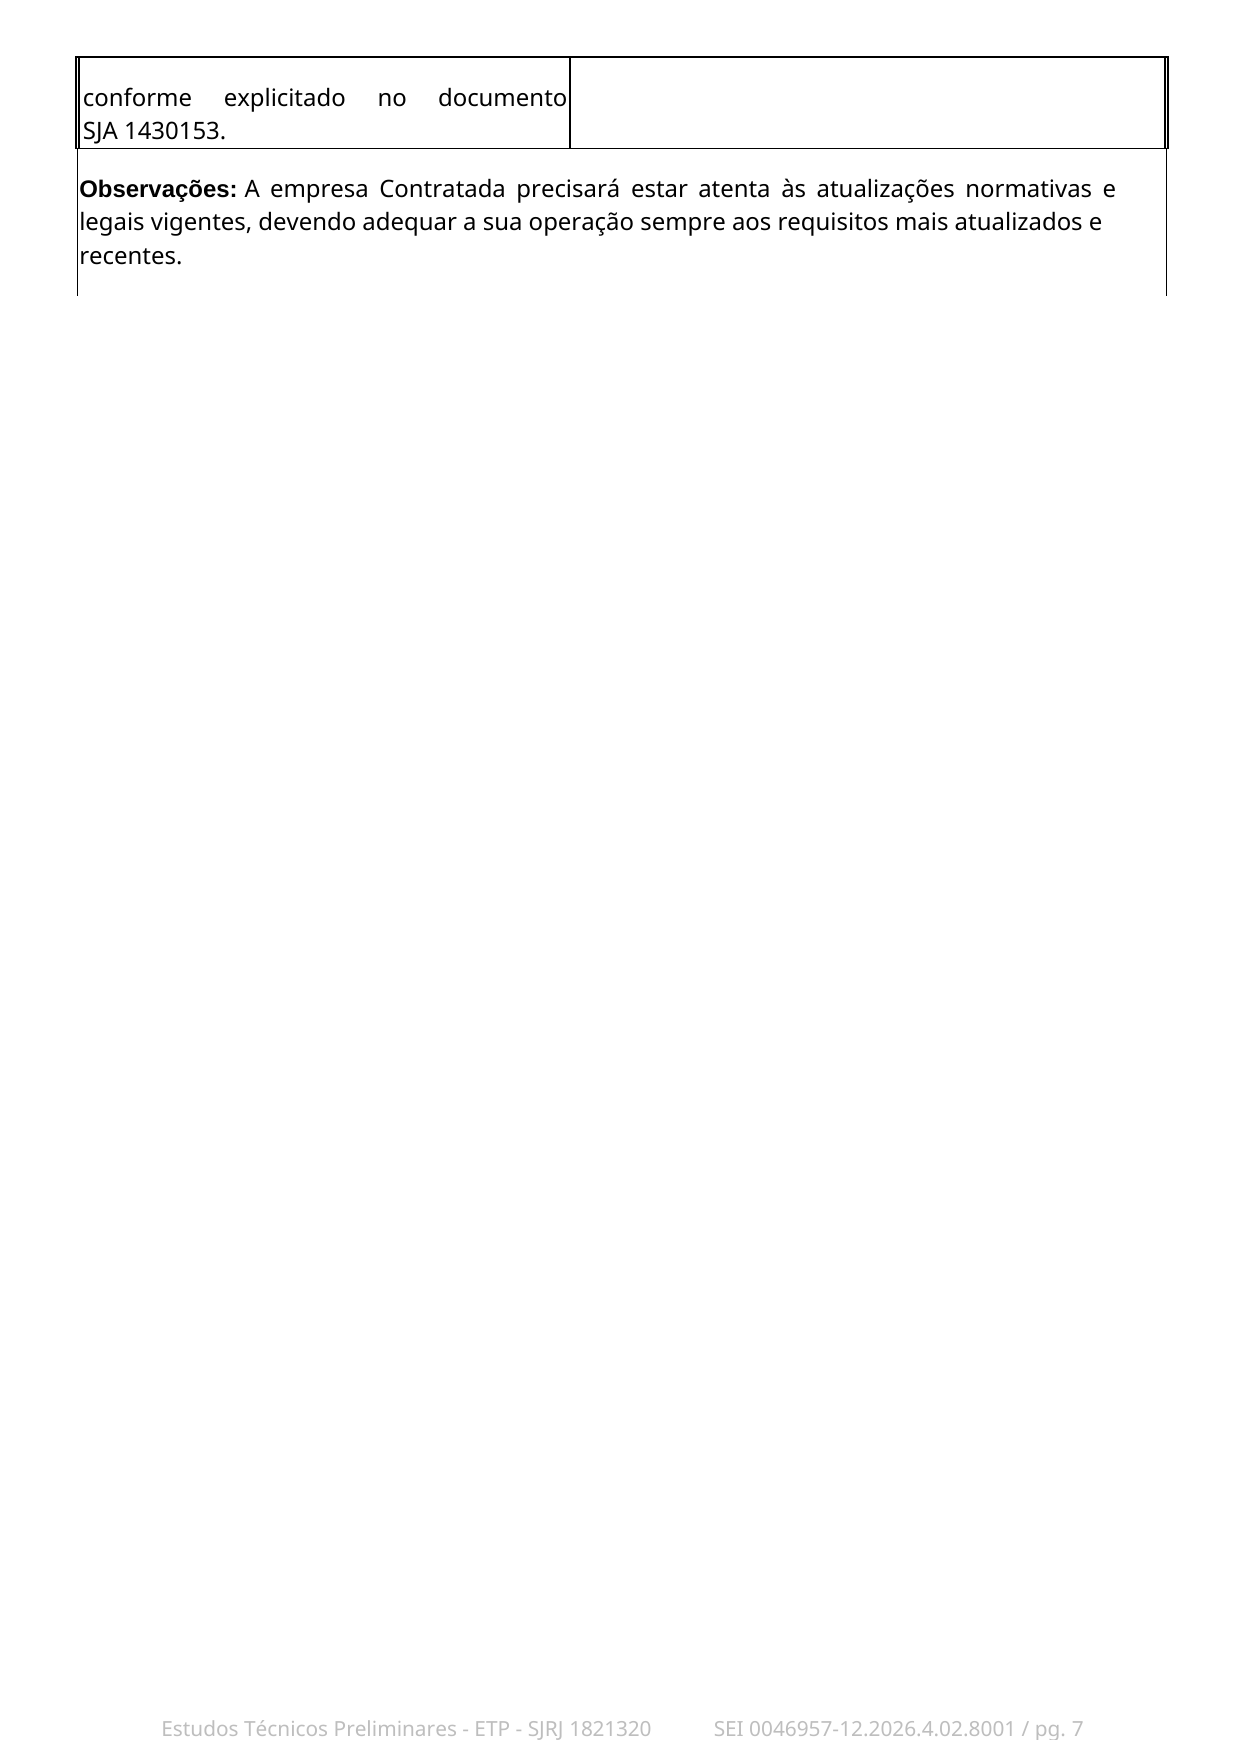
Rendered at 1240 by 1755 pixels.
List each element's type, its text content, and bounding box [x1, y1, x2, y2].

table_header [571, 58, 1164, 147]
table_cell Observações: A empresa Contratada precisará estar atenta às atualizações normativas e legais vigentes, devendo adequar a sua operação sempre aos requisitos mais atualizados e recentes. [78, 149, 1166, 296]
table_header conforme explicitado no documento SJA 1430153. [80, 58, 569, 147]
